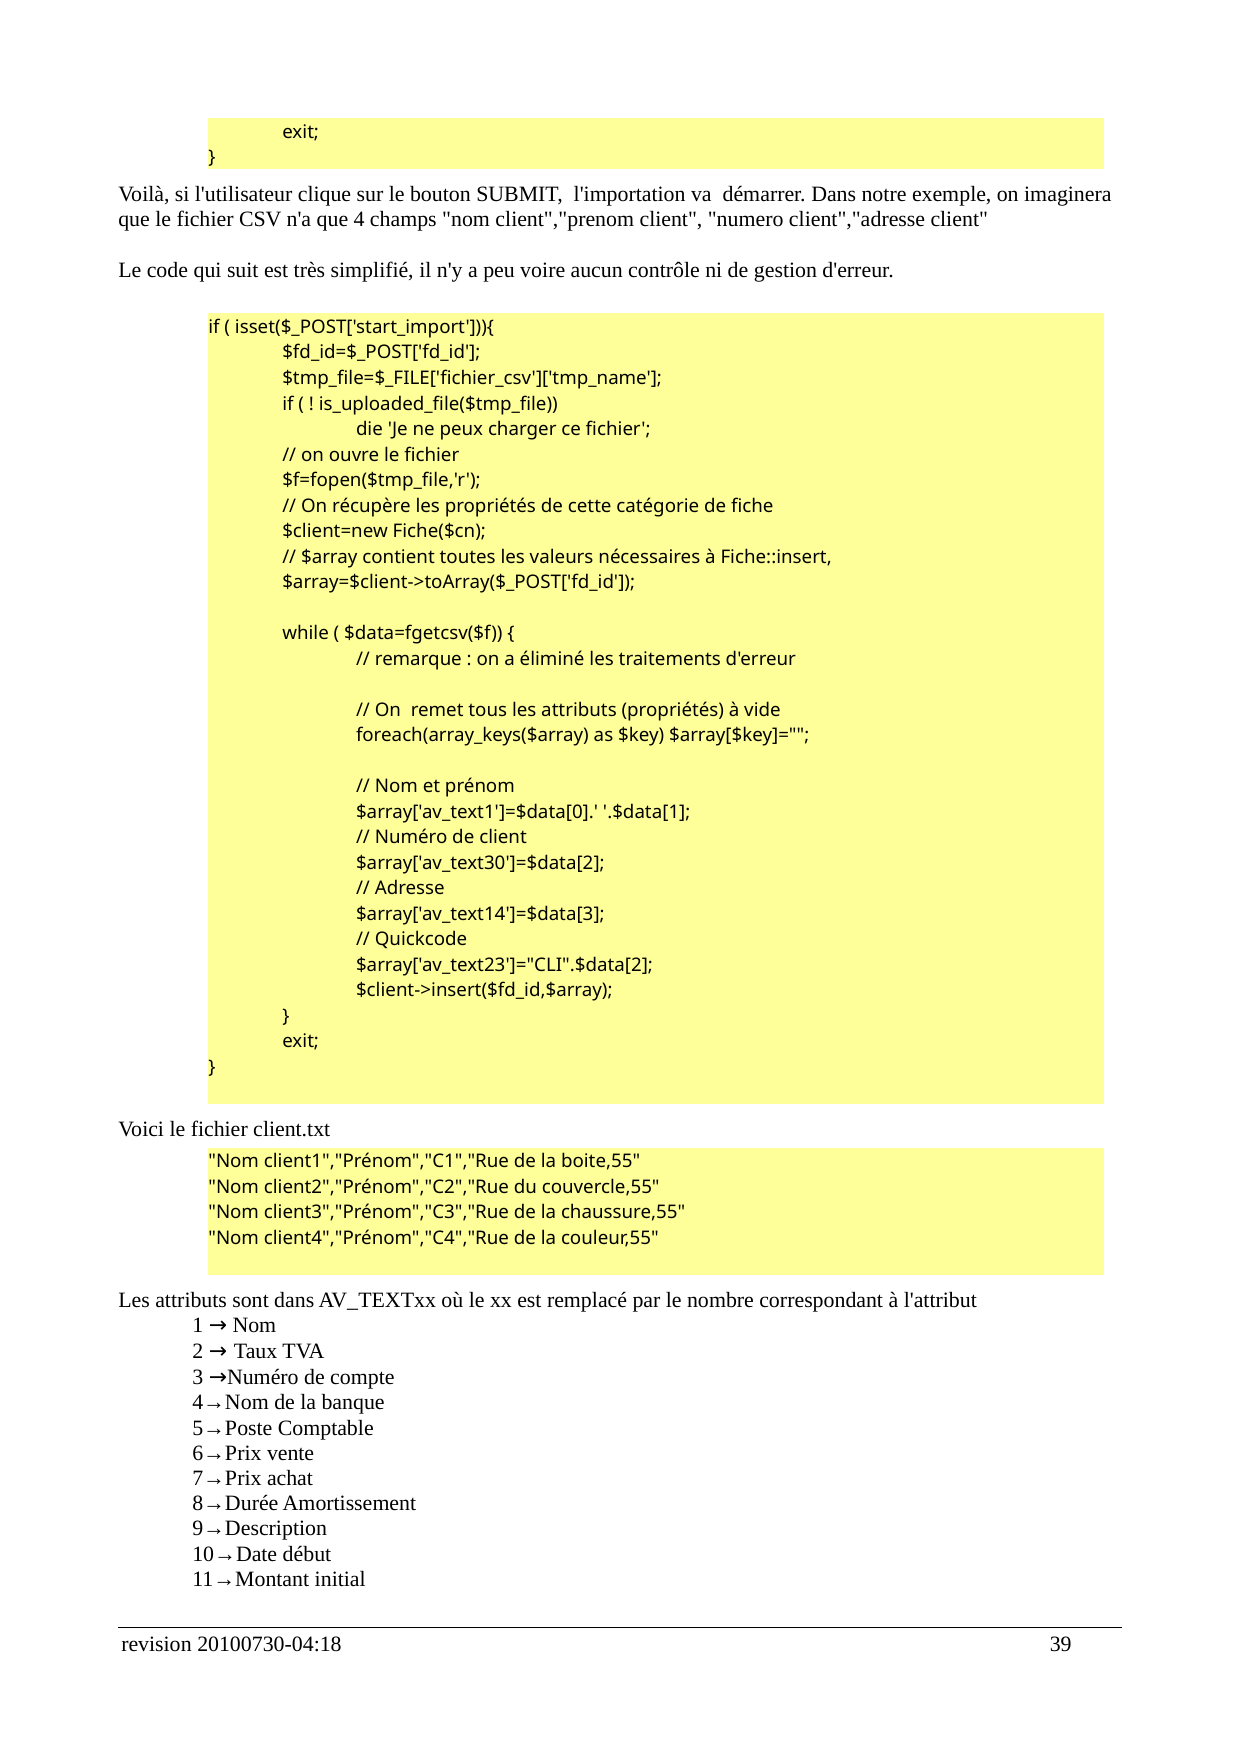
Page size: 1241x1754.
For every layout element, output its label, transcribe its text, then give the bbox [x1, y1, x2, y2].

text 2 → Taux TVA [192, 1338, 1122, 1364]
text "Nom client1","Prénom","C1","Rue de la boite,55" "Nom client2","Prénom","C2","Rue du couvercle,55" "Nom client3","Prénom","C3","Rue de la chaussure,55" "Nom client4","Prénom","C4","Rue de la couleur,55" [208, 1148, 1104, 1275]
text 5→Poste Comptable [192, 1414, 1122, 1440]
text 9→Description [192, 1515, 1122, 1541]
text if ( isset($_POST['start_import'])){ $fd_id=$_POST['fd_id']; $tmp_file=$_FILE['fichier_csv']['tmp_name']; if ( ! is_uploaded_file($tmp_file)) die 'Je ne peux charger ce fichier'; // on ouvre le fichier $f=fopen($tmp_file,'r'); // On récupère les propriétés de cette catégorie de fiche $client=new Fiche($cn); // $array contient toutes les valeurs nécessaires à Fiche::insert, $array=$client->toArray($_POST['fd_id']); while ( $data=fgetcsv($f)) { // remarque : on a éliminé les traitements d'erreur // On remet tous les attributs (propriétés) à vide foreach(array_keys($array) as $key) $array[$key]=""; // Nom et prénom $array['av_text1']=$data[0].' '.$data[1]; // Numéro de client $array['av_text30']=$data[2]; // Adresse $array['av_text14']=$data[3]; // Quickcode $array['av_text23']="CLI".$data[2]; $client->insert($fd_id,$array); } exit; } [208, 313, 1104, 1104]
text 3 →Numéro de compte [192, 1364, 1122, 1389]
text 11→Montant initial [192, 1566, 1122, 1591]
text 6→Prix vente [192, 1440, 1122, 1465]
text Voilà, si l'utilisateur clique sur le bouton SUBMIT, l'importation va démarrer. Dans notre exemple, on imaginera que le fichier CSV n'a que 4 champs "nom client","prenom client", "numero client","adresse client" Le code qui suit est très simplifié, il n'y a peu voire aucun contrôle ni de gestion d'erreur. [118, 181, 1122, 282]
text 7→Prix achat [192, 1465, 1122, 1490]
text Voici le fichier client.txt [118, 1116, 1122, 1142]
text 10→Date début [192, 1541, 1122, 1566]
text 8→Durée Amortissement [192, 1490, 1122, 1515]
text 4→Nom de la banque [192, 1389, 1122, 1414]
text Les attributs sont dans AV_TEXTxx où le xx est remplacé par le nombre correspondant à l'attribut [118, 1287, 1122, 1312]
text 1 → Nom [192, 1312, 1122, 1338]
text exit; } [208, 118, 1104, 169]
